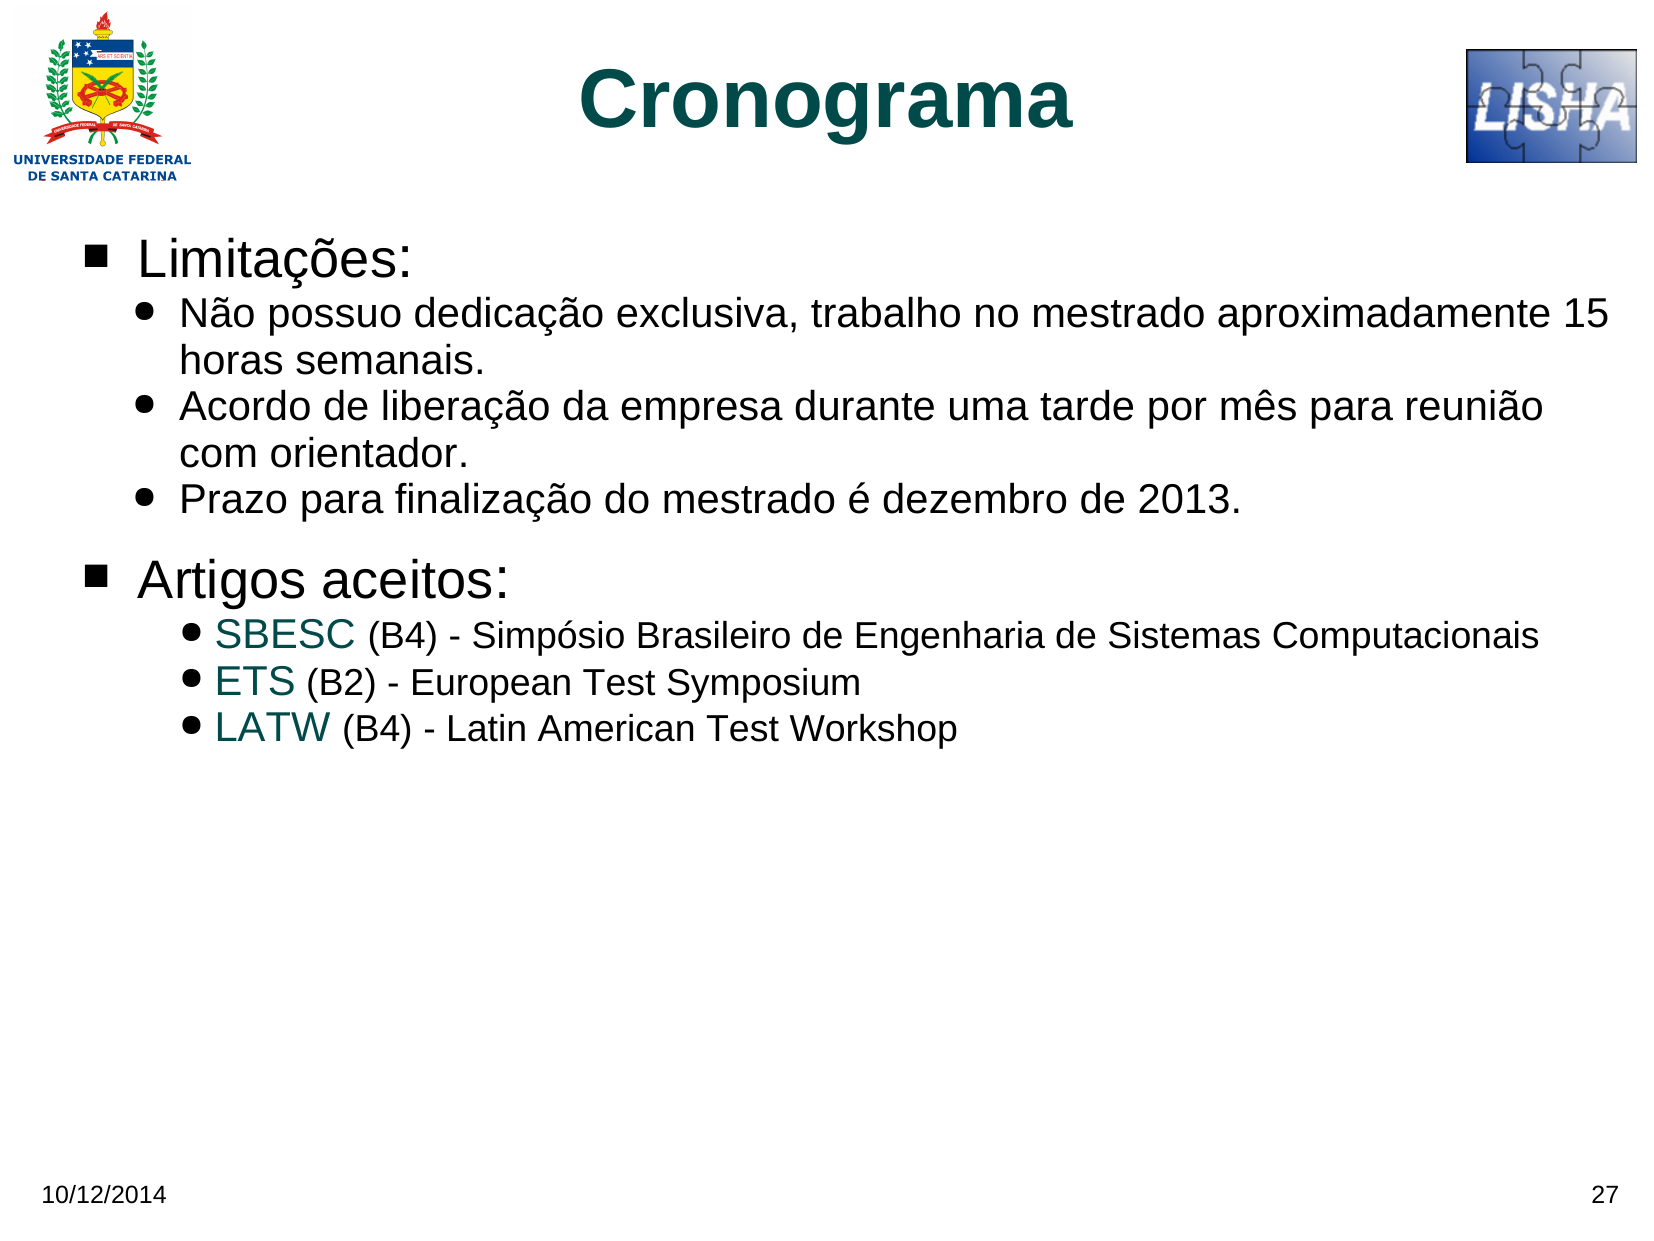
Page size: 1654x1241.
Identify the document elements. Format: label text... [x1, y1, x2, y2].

title Cronograma [190, 27, 1461, 184]
list Limitações: Não possuo dedicação exclusiva, trabalho no mestrado aproximadamente 15 horas semanais. Acordo de liberação da empresa durante uma tarde por mês para reunião com orientador. Prazo para finalização do mestrado é dezembro de 2013. Artigos aceitos: SBESC (B4) - Simpósio Brasileiro de Engenharia de Sistemas Computacionais ETS (B2) - European Test Symposium LATW (B4) - Latin American Test Workshop [37, 225, 1613, 1163]
picture [1466, 49, 1637, 163]
picture [13, 6, 191, 181]
